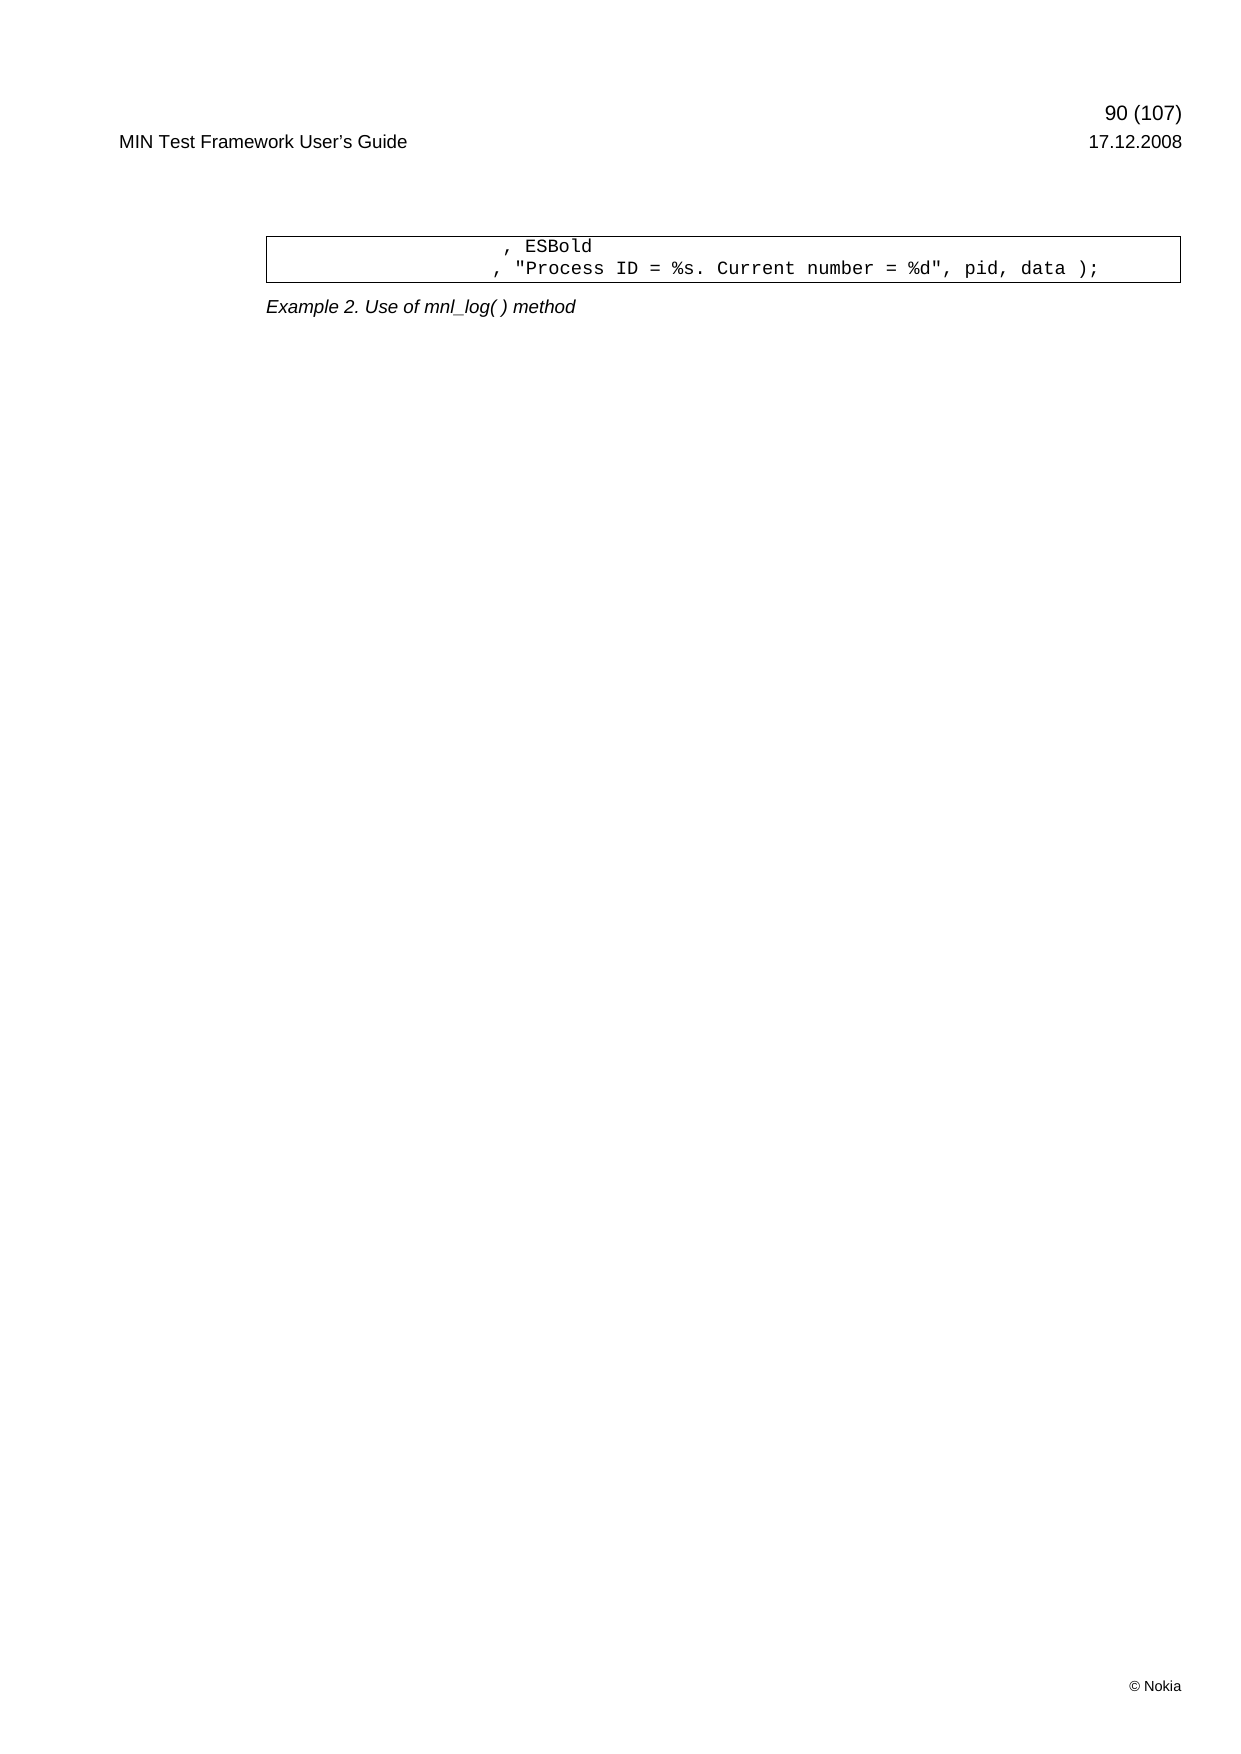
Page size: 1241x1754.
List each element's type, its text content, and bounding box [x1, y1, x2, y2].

text Example 2. Use of mnl_log( ) method [266, 295, 1181, 317]
text , ESBold [267, 237, 1180, 257]
text , "Process ID = %s. Current number = %d", pid, data ); [267, 257, 1180, 282]
